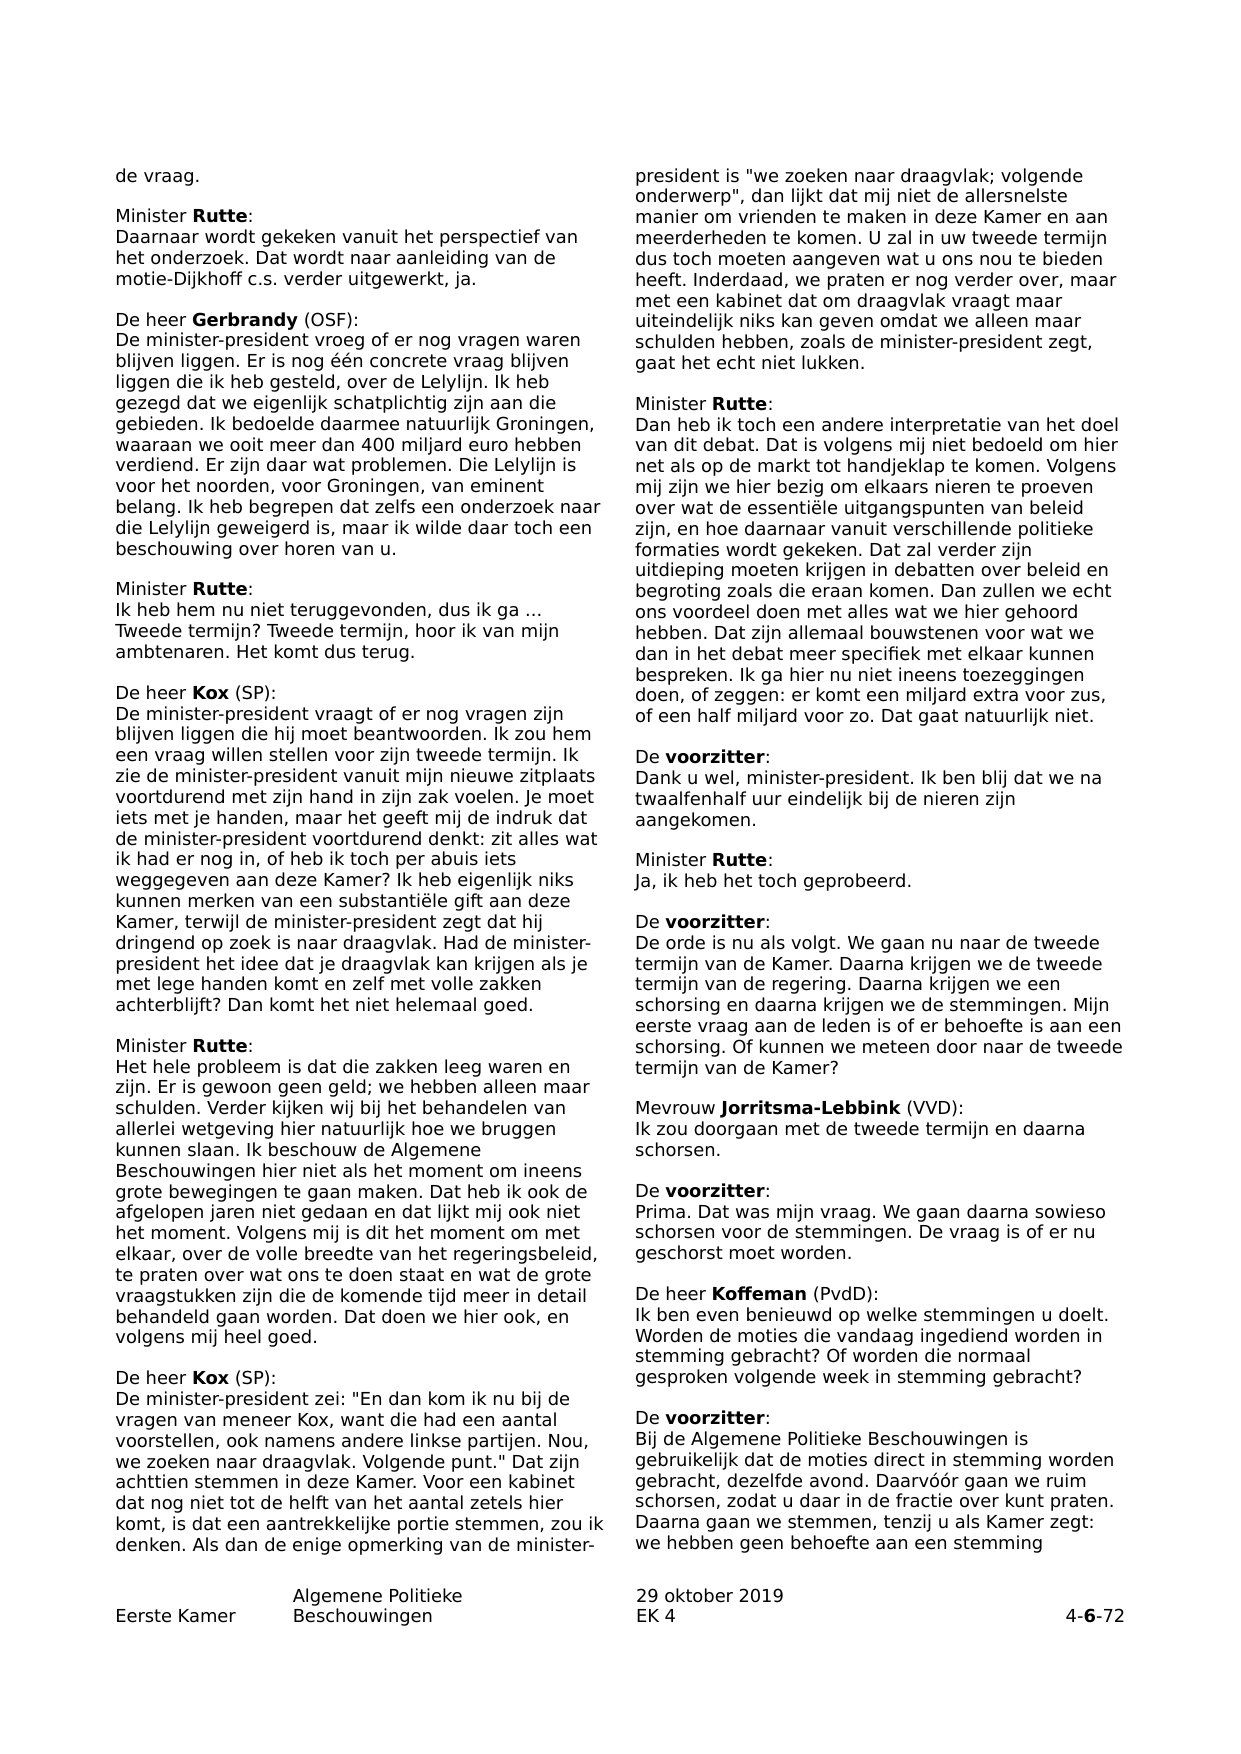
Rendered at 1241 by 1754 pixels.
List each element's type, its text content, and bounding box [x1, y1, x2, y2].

text De minister-president zei: "En dan kom ik nu bij de vragen van meneer Kox, want die had een aantal voorstellen, ook namens andere linkse partijen. Nou, we zoeken naar draagvlak. Volgende punt." Dat zijn achttien stemmen in deze Kamer. Voor een kabinet dat nog niet tot de helft van het aantal zetels hier komt, is dat een aantrekkelijke portie stemmen, zou ik denken. Als dan de enige opmerking van de minister- [115, 1389, 605, 1556]
text Minister Rutte: [115, 579, 605, 600]
text Dan heb ik toch een andere interpretatie van het doel van dit debat. Dat is volgens mij niet bedoeld om hier net als op de markt tot handjeklap te komen. Volgens mij zijn we hier bezig om elkaars nieren te proeven over wat de essentiële uitgangspunten van beleid zijn, en hoe daarnaar vanuit verschillende politieke formaties wordt gekeken. Dat zal verder zijn uitdieping moeten krijgen in debatten over beleid en begroting zoals die eraan komen. Dan zullen we echt ons voordeel doen met alles wat we hier gehoord hebben. Dat zijn allemaal bouwstenen voor wat we dan in het debat meer specifiek met elkaar kunnen bespreken. Ik ga hier nu niet ineens toezeggingen doen, of zeggen: er komt een miljard extra voor zus, of een half miljard voor zo. Dat gaat natuurlijk niet. [635, 414, 1125, 727]
text De heer Koffeman (PvdD): [635, 1284, 1125, 1304]
text De minister-president vroeg of er nog vragen waren blijven liggen. Er is nog één concrete vraag blijven liggen die ik heb gesteld, over de Lelylijn. Ik heb gezegd dat we eigenlijk schatplichtig zijn aan die gebieden. Ik bedoelde daarmee natuurlijk Groningen, waaraan we ooit meer dan 400 miljard euro hebben verdiend. Er zijn daar wat problemen. Die Lelylijn is voor het noorden, voor Groningen, van eminent belang. Ik heb begrepen dat zelfs een onderzoek naar die Lelylijn geweigerd is, maar ik wilde daar toch een beschouwing over horen van u. [115, 330, 605, 559]
text Minister Rutte: [635, 394, 1125, 414]
text Bij de Algemene Politieke Beschouwingen is gebruikelijk dat de moties direct in stemming worden gebracht, dezelfde avond. Daarvóór gaan we ruim schorsen, zodat u daar in de fractie over kunt praten. Daarna gaan we stemmen, tenzij u als Kamer zegt: we hebben geen behoefte aan een stemming [635, 1429, 1125, 1554]
text Daarnaar wordt gekeken vanuit het perspectief van het onderzoek. Dat wordt naar aanleiding van de motie-Dijkhoff c.s. verder uitgewerkt, ja. [115, 227, 605, 289]
text Mevrouw Jorritsma-Lebbink (VVD): [635, 1098, 1125, 1119]
text Ja, ik heb het toch geprobeerd. [635, 871, 1125, 892]
text Prima. Dat was mijn vraag. We gaan daarna sowieso schorsen voor de stemmingen. De vraag is of er nu geschorst moet worden. [635, 1201, 1125, 1264]
text De voorzitter: [635, 747, 1125, 768]
text De voorzitter: [635, 1181, 1125, 1201]
text Ik ben even benieuwd op welke stemmingen u doelt. Worden de moties die vandaag ingediend worden in stemming gebracht? Of worden die normaal gesproken volgende week in stemming gebracht? [635, 1304, 1125, 1388]
text De minister-president vraagt of er nog vragen zijn blijven liggen die hij moet beantwoorden. Ik zou hem een vraag willen stellen voor zijn tweede termijn. Ik zie de minister-president vanuit mijn nieuwe zitplaats voortdurend met zijn hand in zijn zak voelen. Je moet iets met je handen, maar het geeft mij de indruk dat de minister-president voortdurend denkt: zit alles wat ik had er nog in, of heb ik toch per abuis iets weggegeven aan deze Kamer? Ik heb eigenlijk niks kunnen merken van een substantiële gift aan deze Kamer, terwijl de minister-president zegt dat hij dringend op zoek is naar draagvlak. Had de minister-president het idee dat je draagvlak kan krijgen als je met lege handen komt en zelf met volle zakken achterblijft? Dan komt het niet helemaal goed. [115, 703, 605, 1016]
text Dank u wel, minister-president. Ik ben blij dat we na twaalfenhalf uur eindelijk bij de nieren zijn aangekomen. [635, 768, 1125, 830]
text de vraag. [115, 165, 605, 186]
text Minister Rutte: [115, 206, 605, 227]
text De voorzitter: [635, 1408, 1125, 1429]
text De heer Gerbrandy (OSF): [115, 309, 605, 330]
text Minister Rutte: [115, 1036, 605, 1056]
text De orde is nu als volgt. We gaan nu naar de tweede termijn van de Kamer. Daarna krijgen we de tweede termijn van de regering. Daarna krijgen we een schorsing en daarna krijgen we de stemmingen. Mijn eerste vraag aan de leden is of er behoefte is aan een schorsing. Of kunnen we meteen door naar de tweede termijn van de Kamer? [635, 932, 1125, 1078]
text president is "we zoeken naar draagvlak; volgende onderwerp", dan lijkt dat mij niet de allersnelste manier om vrienden te maken in deze Kamer en aan meerderheden te komen. U zal in uw tweede termijn dus toch moeten aangeven wat u ons nou te bieden heeft. Inderdaad, we praten er nog verder over, maar met een kabinet dat om draagvlak vraagt maar uiteindelijk niks kan geven omdat we alleen maar schulden hebben, zoals de minister-president zegt, gaat het echt niet lukken. [635, 165, 1125, 374]
text Ik zou doorgaan met de tweede termijn en daarna schorsen. [635, 1119, 1125, 1161]
text Minister Rutte: [635, 850, 1125, 871]
text De heer Kox (SP): [115, 1368, 605, 1389]
text De voorzitter: [635, 912, 1125, 932]
text De heer Kox (SP): [115, 682, 605, 703]
text Het hele probleem is dat die zakken leeg waren en zijn. Er is gewoon geen geld; we hebben alleen maar schulden. Verder kijken wij bij het behandelen van allerlei wetgeving hier natuurlijk hoe we bruggen kunnen slaan. Ik beschouw de Algemene Beschouwingen hier niet als het moment om ineens grote bewegingen te gaan maken. Dat heb ik ook de afgelopen jaren niet gedaan en dat lijkt mij ook niet het moment. Volgens mij is dit het moment om met elkaar, over de volle breedte van het regeringsbeleid, te praten over wat ons te doen staat en wat de grote vraagstukken zijn die de komende tijd meer in detail behandeld gaan worden. Dat doen we hier ook, en volgens mij heel goed. [115, 1056, 605, 1348]
text Ik heb hem nu niet teruggevonden, dus ik ga ... Tweede termijn? Tweede termijn, hoor ik van mijn ambtenaren. Het komt dus terug. [115, 600, 605, 662]
